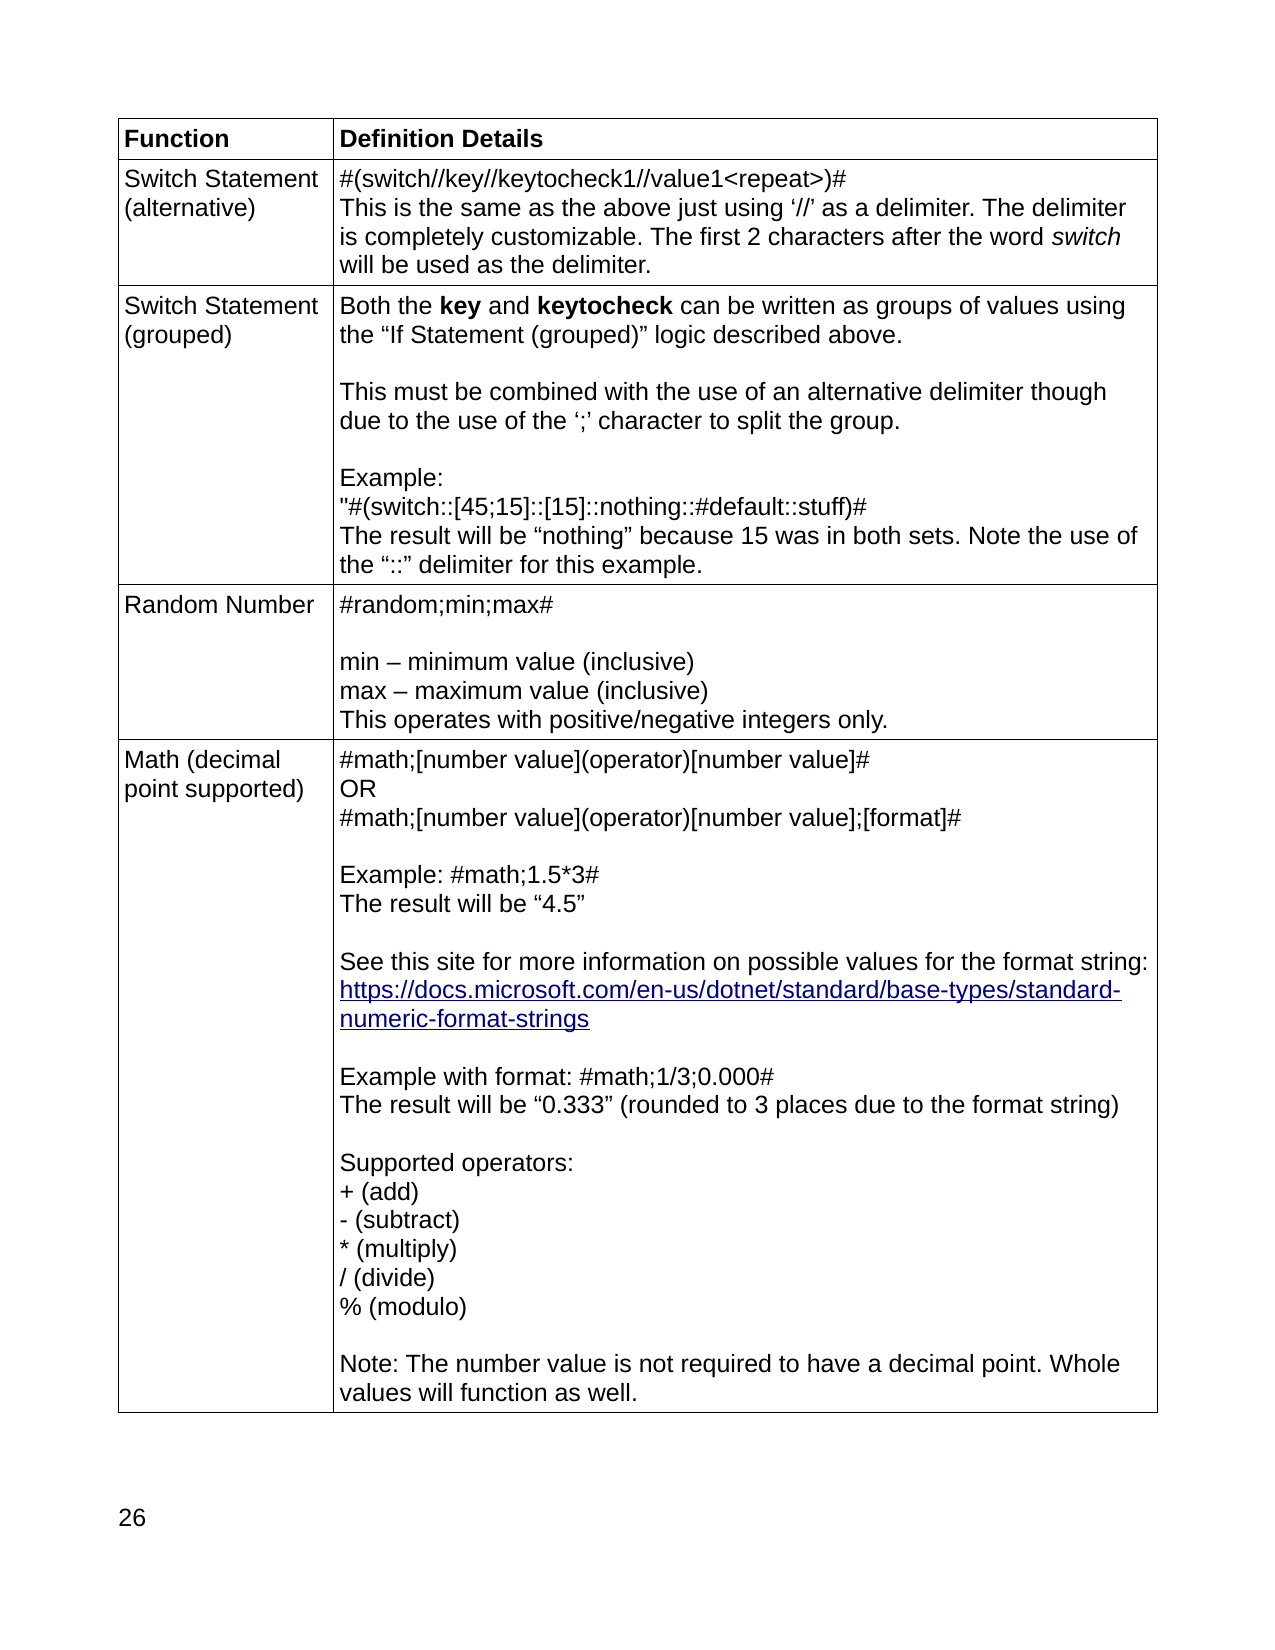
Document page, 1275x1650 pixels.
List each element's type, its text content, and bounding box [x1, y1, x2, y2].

table_header Function [119, 119, 333, 158]
table_cell #random;min;max# min – minimum value (inclusive) max – maximum value (inclusive) This operates with positive/negative integers only. [334, 585, 1157, 739]
table_header Definition Details [334, 119, 1157, 158]
table_cell Random Number [119, 585, 333, 739]
table_cell #math;[number value](operator)[number value]# OR #math;[number value](operator)[number value];[format]# Example: #math;1.5*3# The result will be “4.5” See this site for more information on possible values for the format string: https://docs.microsoft.com/en-us/dotnet/standard/base-types/standard-numeric-format-strings Example with format: #math;1/3;0.000# The result will be “0.333” (rounded to 3 places due to the format string) Supported operators: + (add) - (subtract) * (multiply) / (divide) % (modulo) Note: The number value is not required to have a decimal point. Whole values will function as well. [334, 740, 1157, 1412]
table_cell Switch Statement (alternative) [119, 160, 333, 285]
table_cell Switch Statement (grouped) [119, 286, 333, 584]
table_cell #(switch//key//keytocheck1//value1<repeat>)# This is the same as the above just using ‘//’ as a delimiter. The delimiter is completely customizable. The first 2 characters after the word switch will be used as the delimiter. [334, 160, 1157, 285]
table_cell Both the key and keytocheck can be written as groups of values using the “If Statement (grouped)” logic described above. This must be combined with the use of an alternative delimiter though due to the use of the ‘;’ character to split the group. Example: "#(switch::[45;15]::[15]::nothing::#default::stuff)# The result will be “nothing” because 15 was in both sets. Note the use of the “::” delimiter for this example. [334, 286, 1157, 584]
table_cell Math (decimal point supported) [119, 740, 333, 1412]
